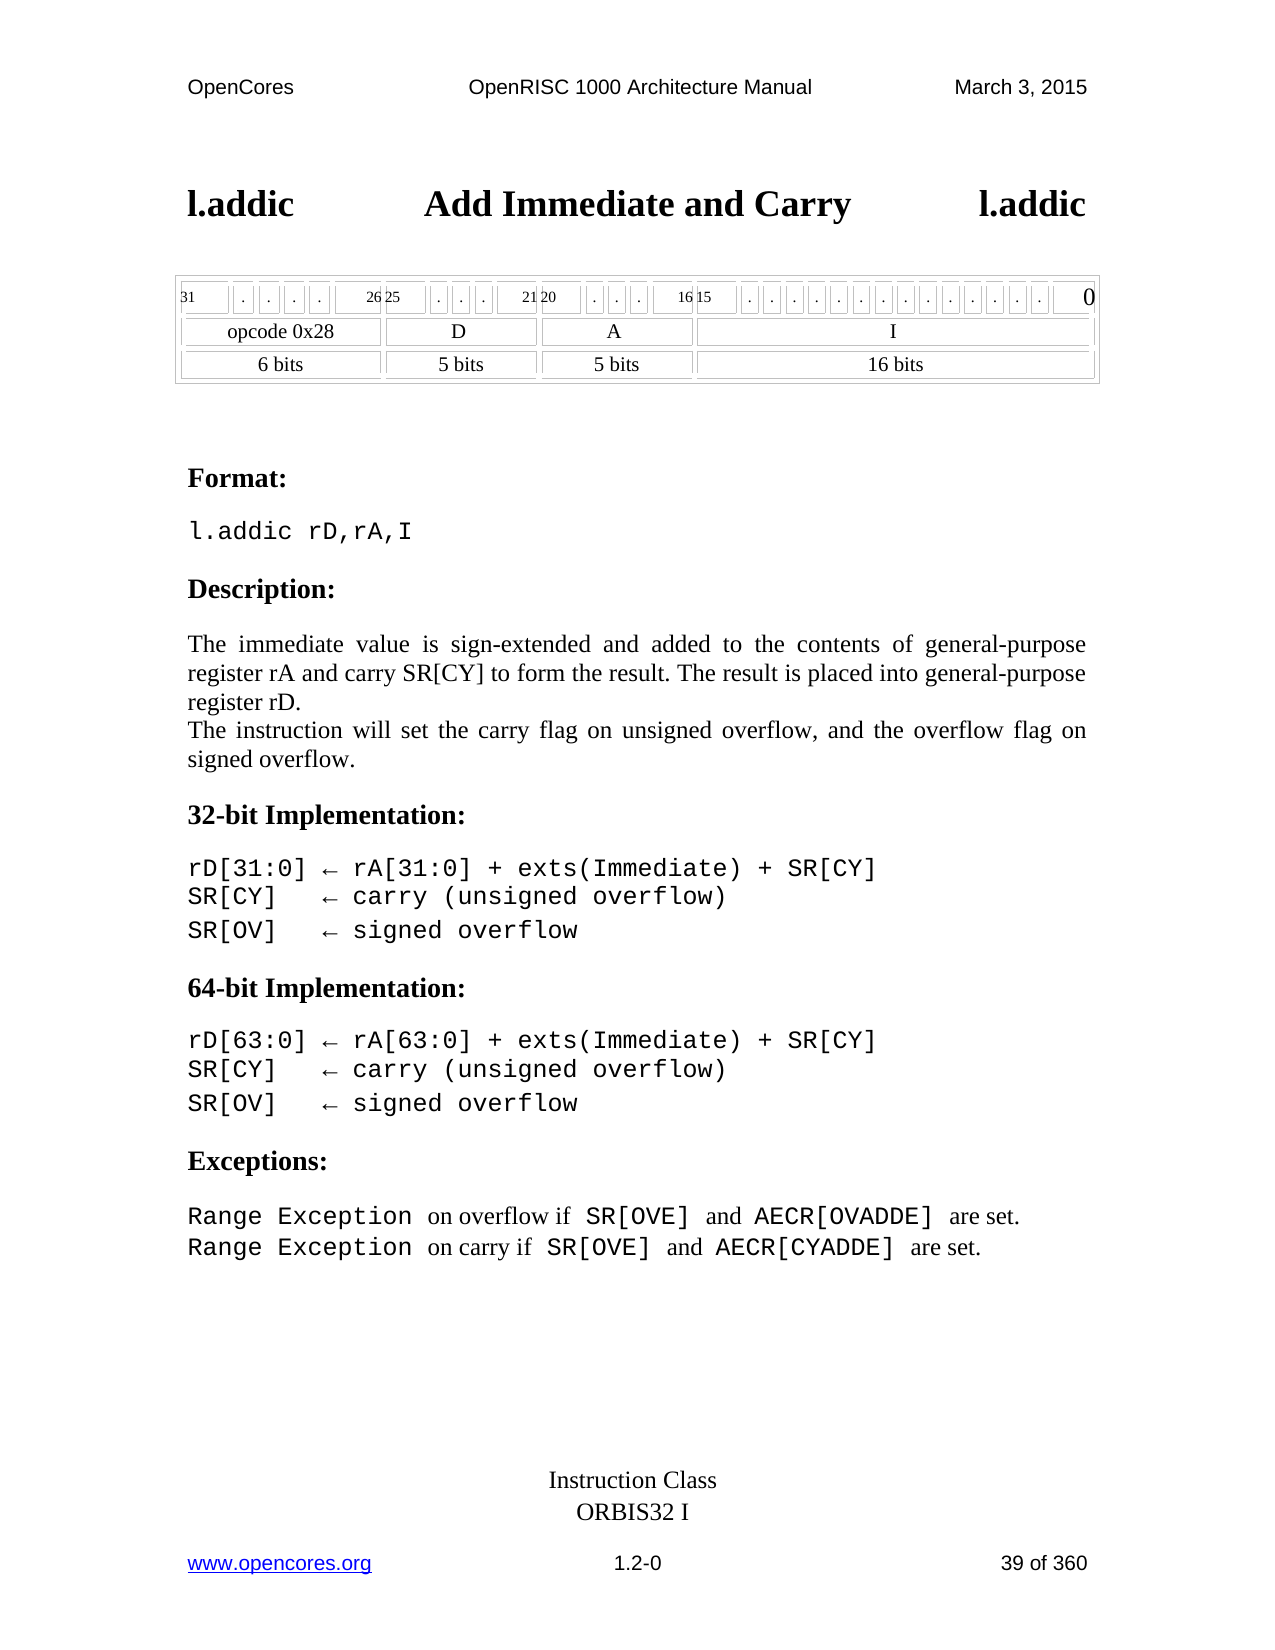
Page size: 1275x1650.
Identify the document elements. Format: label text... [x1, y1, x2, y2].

text Format: [187, 461, 1087, 493]
text Exceptions: [187, 1144, 1087, 1176]
text The immediate value is sign-extended and added to the contents of general-purpose register rA and carry SR[CY] to form the result. The result is placed into general-purpose register rD. [187, 629, 1087, 715]
text Range Exception on overflow if SR[OVE] and AECR[OVADDE] are set. [187, 1201, 1087, 1232]
text l.addic rD,rA,I [187, 518, 1087, 547]
text rD[63:0] ← rA[63:0] + exts(Immediate) + SR[CY] SR[CY] ← carry (unsigned overflow) SR[OV] ← signed overflow [187, 1028, 1087, 1119]
text 64-bit Implementation: [187, 971, 1087, 1003]
text Description: [187, 572, 1087, 604]
text Range Exception on carry if SR[OVE] and AECR[CYADDE] are set. [187, 1232, 1087, 1263]
text 32-bit Implementation: [187, 798, 1087, 830]
text The instruction will set the carry flag on unsigned overflow, and the overflow flag on signed overflow. [187, 715, 1087, 773]
text rD[31:0] ← rA[31:0] + exts(Immediate) + SR[CY] SR[CY] ← carry (unsigned overflow) SR[OV] ← signed overflow [187, 855, 1087, 946]
